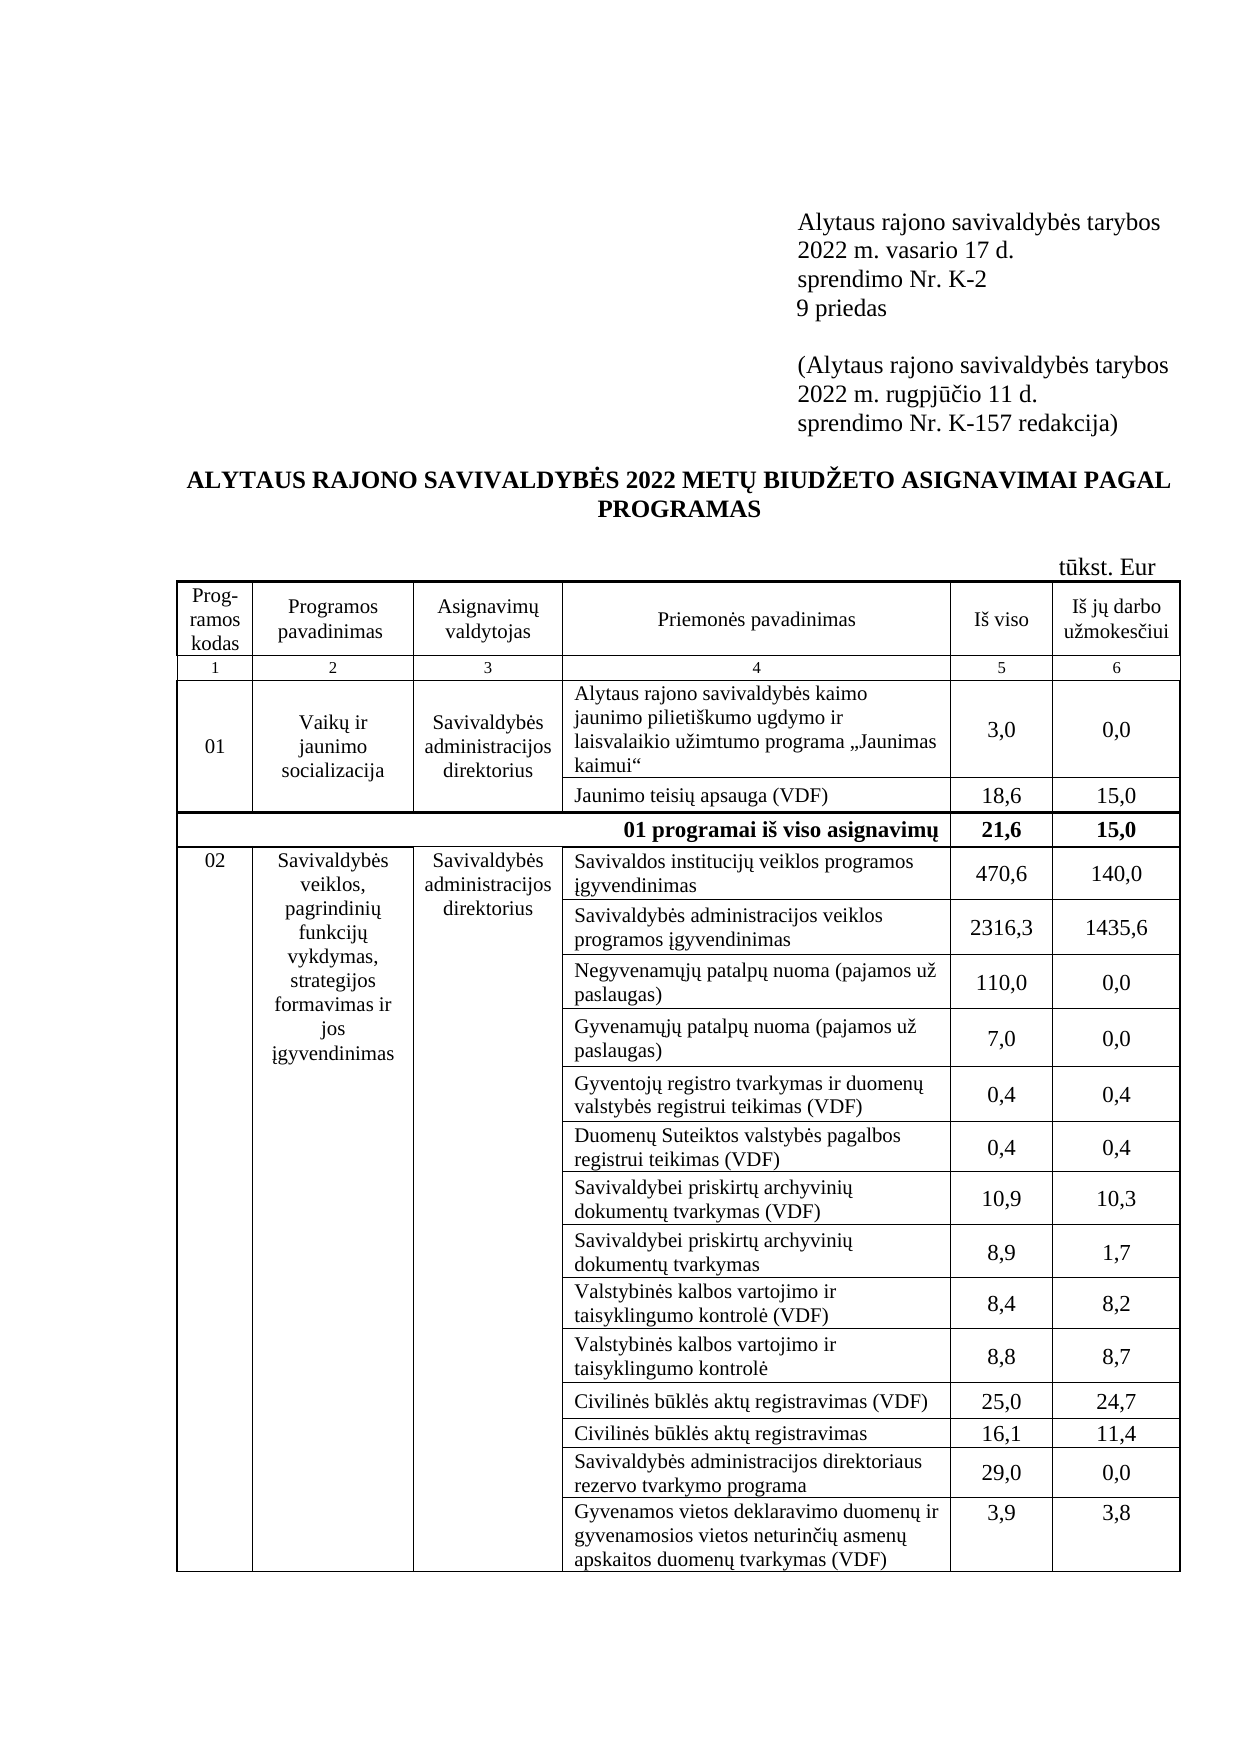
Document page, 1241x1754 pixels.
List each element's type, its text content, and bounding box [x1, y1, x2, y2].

table_cell 1435,6 [1053, 900, 1179, 954]
text sprendimo Nr. K-157 redakcija) [177, 408, 1181, 437]
table_cell Jaunimo teisių apsauga (VDF) [563, 778, 950, 811]
table_cell 6 [1053, 656, 1180, 680]
table_cell Civilinės būklės aktų registravimas [563, 1419, 950, 1447]
table_cell Valstybinės kalbos vartojimo ir taisyklingumo kontrolė (VDF) [563, 1278, 950, 1327]
table_cell Savivaldos institucijų veiklos programos įgyvendinimas [563, 848, 950, 899]
table_cell 0,0 [1053, 681, 1179, 777]
table_header Programos pavadinimas [253, 583, 413, 655]
table_cell Vaikų ir jaunimo socializacija [253, 681, 413, 811]
table_cell [1181, 655, 1203, 680]
table_cell 3,8 [1053, 1498, 1179, 1571]
table_cell Gyventojų registro tvarkymas ir duomenų valstybės registrui teikimas (VDF) [563, 1067, 950, 1121]
table_cell Savivaldybės veiklos, pagrindinių funkcijų vykdymas, strategijos formavimas ir jos įgyvendinimas [253, 848, 413, 1571]
table_cell 21,6 [951, 814, 1052, 846]
table_cell [1181, 1224, 1203, 1277]
table_cell 0,4 [1053, 1122, 1179, 1171]
text 2022 m. rugpjūčio 11 d. [177, 379, 1181, 408]
table_cell Savivaldybės administracijos direktorius [414, 681, 562, 811]
table_cell 24,7 [1053, 1383, 1179, 1418]
table_cell [1181, 1382, 1203, 1418]
table_cell 470,6 [951, 848, 1052, 899]
table_cell 11,4 [1053, 1419, 1179, 1447]
table_cell 110,0 [951, 955, 1052, 1008]
table_cell Gyvenamos vietos deklaravimo duomenų ir gyvenamosios vietos neturinčių asmenų apskaitos duomenų tvarkymas (VDF) [563, 1498, 950, 1571]
table_header [1181, 580, 1203, 625]
table_cell Valstybinės kalbos vartojimo ir taisyklingumo kontrolė [563, 1329, 950, 1382]
table_cell 0,0 [1053, 955, 1179, 1008]
text sprendimo Nr. K-2 [177, 264, 1181, 293]
text tūkst. Eur [1058, 552, 1181, 580]
table_cell 8,4 [951, 1278, 1052, 1327]
table_cell 3,9 [951, 1498, 1052, 1571]
table_cell 02 [178, 848, 252, 1571]
table_cell 0,0 [1053, 1448, 1179, 1497]
table_cell [1181, 1008, 1203, 1066]
text Alytaus rajono savivaldybės tarybos [177, 207, 1181, 235]
table_cell 10,3 [1053, 1172, 1179, 1224]
table_cell 140,0 [1053, 848, 1179, 899]
table_header Prog-ramos kodas [178, 583, 252, 655]
table_cell [1181, 1447, 1203, 1497]
text 9 priedas [796, 293, 1181, 322]
table_header Iš viso [951, 583, 1052, 655]
table_cell Negyvenamųjų patalpų nuoma (pajamos už paslaugas) [563, 955, 950, 1008]
table_cell 4 [563, 656, 950, 680]
table_cell Gyvenamųjų patalpų nuoma (pajamos už paslaugas) [563, 1009, 950, 1066]
table_cell [1181, 1066, 1203, 1121]
table_cell Duomenų Suteiktos valstybės pagalbos registrui teikimas (VDF) [563, 1122, 950, 1171]
table_cell [1181, 1171, 1203, 1224]
table_cell 3,0 [951, 681, 1052, 777]
table_cell Savivaldybės administracijos direktoriaus rezervo tvarkymo programa [563, 1448, 950, 1497]
table_cell [1181, 680, 1203, 777]
table_cell [1181, 777, 1203, 811]
table_cell 2316,3 [951, 900, 1052, 954]
table_cell 5 [951, 656, 1052, 680]
table_cell Savivaldybės administracijos veiklos programos įgyvendinimas [563, 900, 950, 954]
table_cell 1 [178, 656, 252, 680]
table_header Iš jų darbo užmokesčiui [1053, 583, 1179, 655]
table_cell 2 [253, 656, 413, 680]
text (Alytaus rajono savivaldybės tarybos [177, 350, 1181, 379]
table_cell 15,0 [1053, 778, 1179, 811]
table_cell [1181, 1418, 1203, 1447]
table_cell 0,4 [1053, 1067, 1179, 1121]
table_cell 29,0 [951, 1448, 1052, 1497]
table_cell 0,0 [1053, 1009, 1179, 1066]
table_cell [1181, 1497, 1203, 1571]
table_cell Savivaldybei priskirtų archyvinių dokumentų tvarkymas [563, 1225, 950, 1277]
table_cell 15,0 [1053, 814, 1179, 846]
table_cell 8,8 [951, 1329, 1052, 1382]
table_cell 8,2 [1053, 1278, 1179, 1327]
table_cell 3 [414, 656, 562, 680]
table_cell 0,4 [951, 1067, 1052, 1121]
table_cell 7,0 [951, 1009, 1052, 1066]
table_cell 01 [178, 681, 252, 811]
table_cell Savivaldybei priskirtų archyvinių dokumentų tvarkymas (VDF) [563, 1172, 950, 1224]
table_cell 01 programai iš viso asignavimų [178, 814, 950, 846]
text ALYTAUS RAJONO SAVIVALDYBĖS 2022 METŲ BIUDŽETO ASIGNAVIMAI PAGAL PROGRAMAS [177, 465, 1181, 523]
table_cell [1181, 899, 1203, 954]
table_header Priemonės pavadinimas [563, 583, 950, 655]
table_cell 18,6 [951, 778, 1052, 811]
table_cell 10,9 [951, 1172, 1052, 1224]
table_cell [1181, 954, 1203, 1008]
table_cell [1181, 846, 1203, 899]
table_cell [1181, 625, 1203, 655]
table_header Asignavimų valdytojas [414, 583, 562, 655]
table_cell 16,1 [951, 1419, 1052, 1447]
table_cell Alytaus rajono savivaldybės kaimo jaunimo pilietiškumo ugdymo ir laisvalaikio užimtumo programa „Jaunimas kaimui“ [563, 681, 950, 777]
table_cell [1181, 811, 1203, 846]
text 2022 m. vasario 17 d. [177, 235, 1181, 264]
table_cell 25,0 [951, 1383, 1052, 1418]
table_cell 8,7 [1053, 1329, 1179, 1382]
table_cell Civilinės būklės aktų registravimas (VDF) [563, 1383, 950, 1418]
table_cell 1,7 [1053, 1225, 1179, 1277]
table_cell [1181, 1328, 1203, 1382]
table_cell [1181, 1121, 1203, 1171]
table_cell 8,9 [951, 1225, 1052, 1277]
table_cell 0,4 [951, 1122, 1052, 1171]
table_cell [1181, 1277, 1203, 1327]
table_cell Savivaldybės administracijos direktorius [414, 847, 562, 1571]
